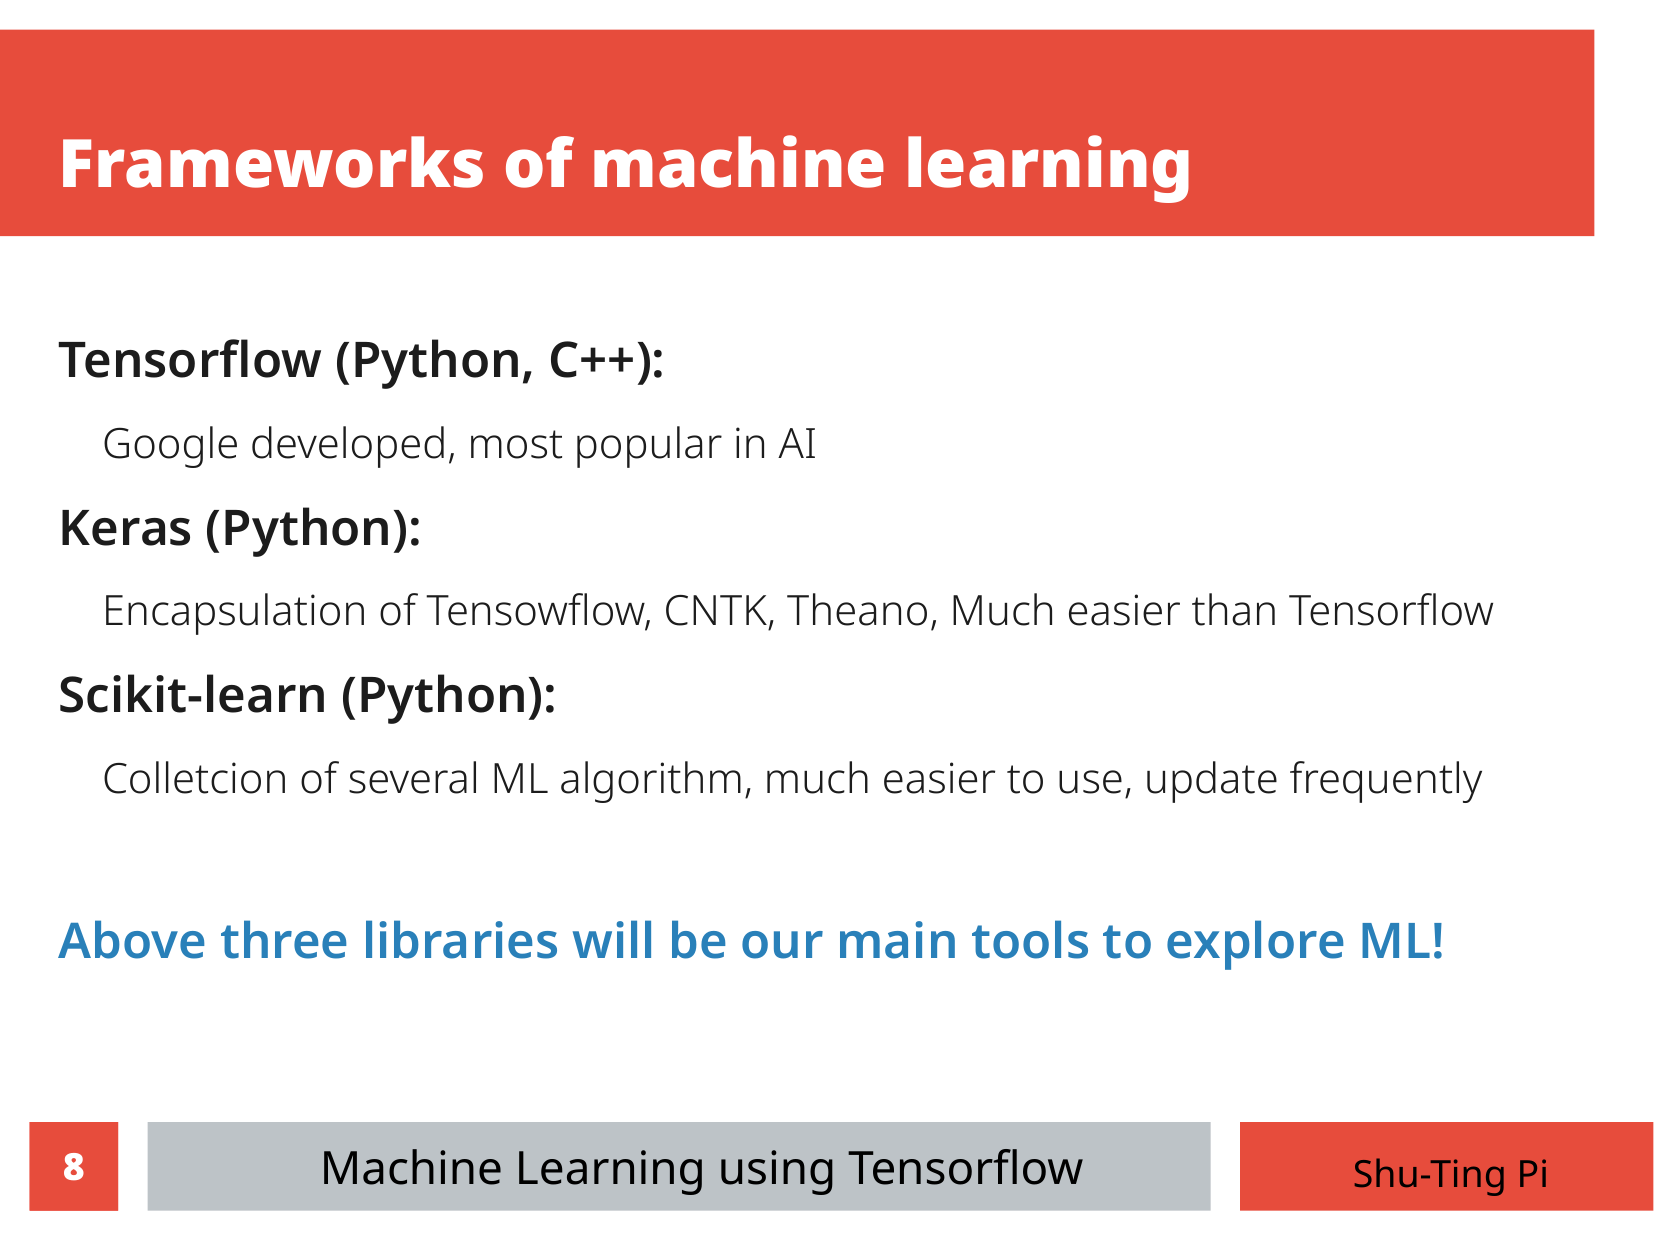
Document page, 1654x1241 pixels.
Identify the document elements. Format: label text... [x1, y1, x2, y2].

list Tensorflow (Python, C++): Google developed, most popular in AI Keras (Python): Encapsulation of Tensowflow, CNTK, Theano, Much easier than Tensorflow Scikit-learn (Python): Colletcion of several ML algorithm, much easier to use, update frequently Above three libraries will be our main tools to explore ML! [59, 324, 1565, 1093]
title Frameworks of machine learning [59, 59, 1595, 207]
text_box Machine Learning using Tensorflow [305, 1128, 1191, 1241]
text_box Shu-Ting Pi [1338, 1140, 1548, 1203]
